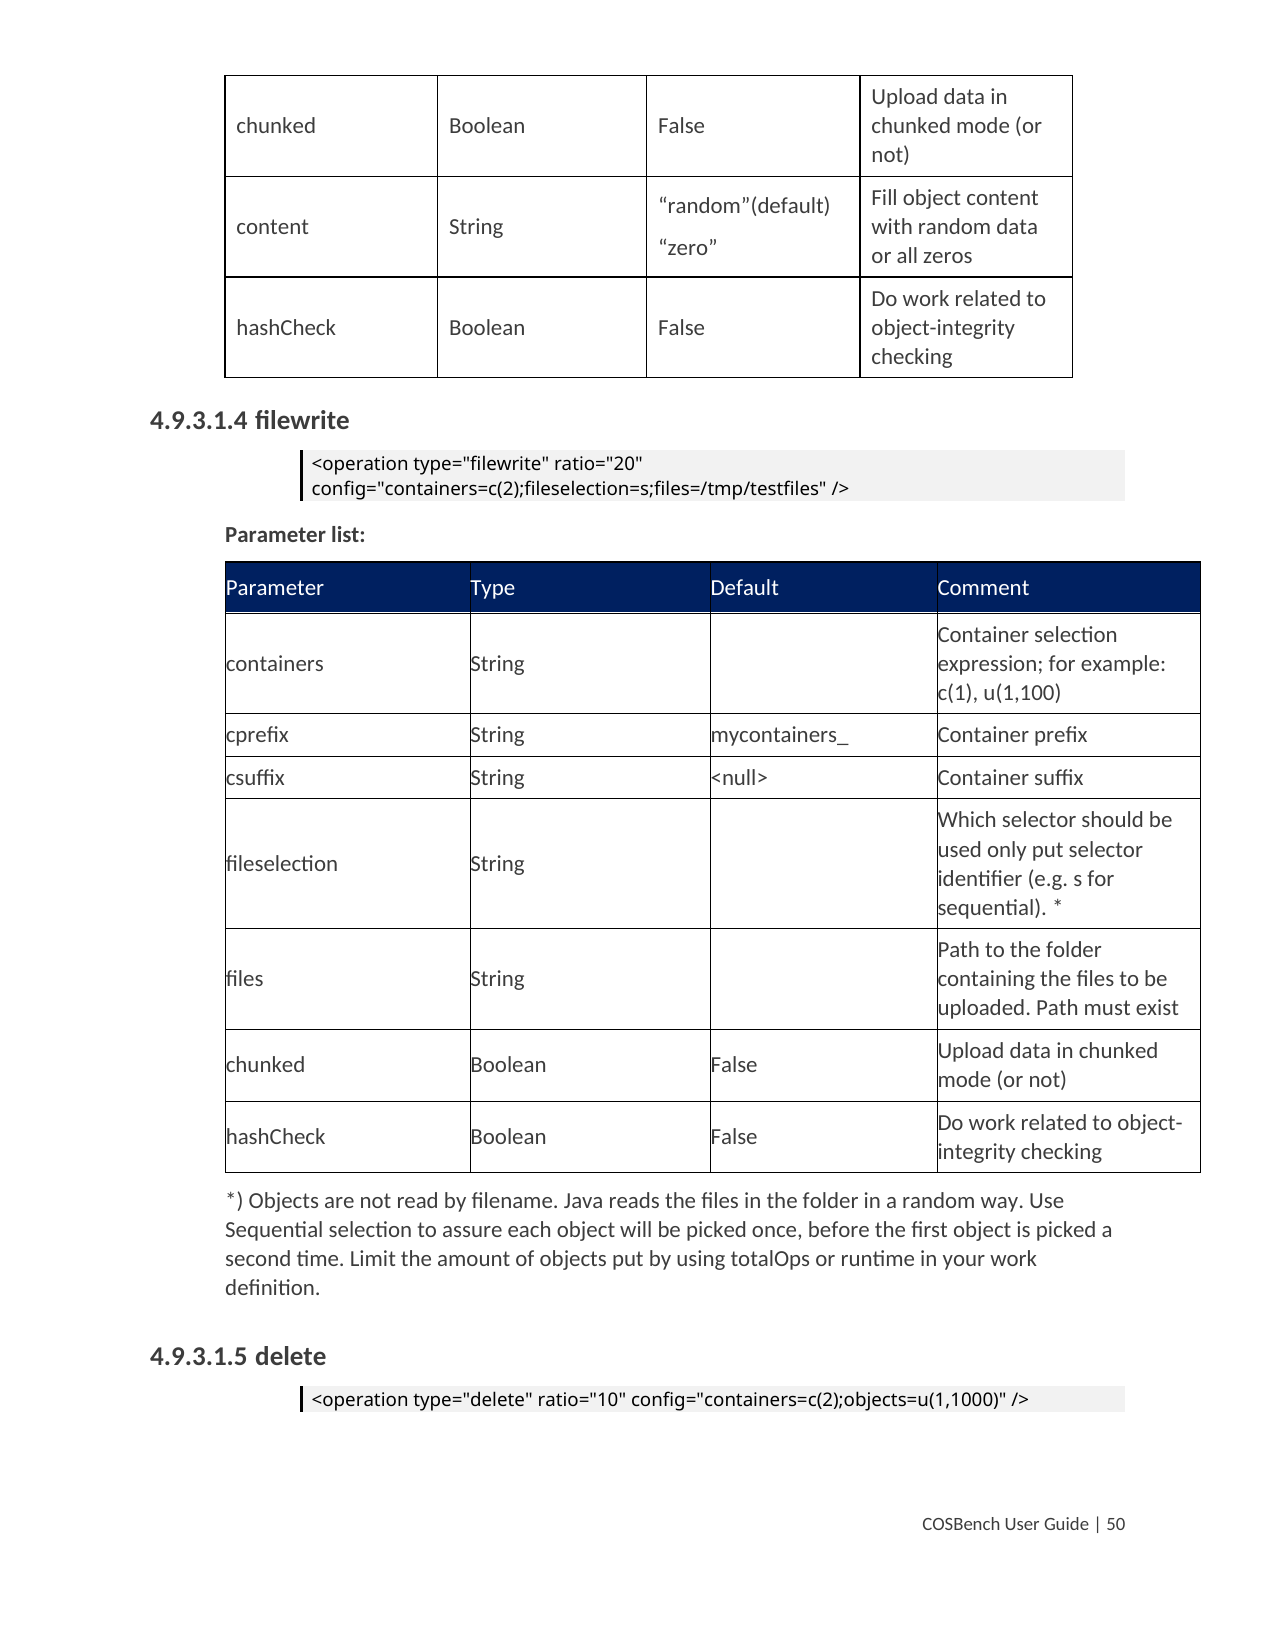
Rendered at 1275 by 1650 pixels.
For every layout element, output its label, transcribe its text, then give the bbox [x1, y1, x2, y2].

text *) Objects are not read by filename. Java reads the files in the folder in a random way. Use Sequential selection to assure each object will be picked once, before the first object is picked a second time. Limit the amount of objects put by using totalOps or runtime in your work definition. [225, 1186, 1125, 1301]
text <operation type="delete" ratio="10" config="containers=c(2);objects=u(1,1000)" /> [303, 1386, 1125, 1412]
table_cell Which selector should be used only put selector identifier (e.g. s for sequential). * [938, 799, 1200, 928]
table_cell chunked [226, 1030, 470, 1101]
text Parameter list: [225, 520, 1125, 548]
table_cell String [471, 714, 710, 756]
table_cell cprefix [226, 714, 470, 756]
table_cell mycontainers_ [711, 714, 937, 756]
table_cell hashCheck [226, 278, 437, 377]
table_header Parameter [226, 563, 470, 612]
table_cell String [471, 929, 710, 1029]
table_cell fileselection [226, 799, 470, 928]
table_cell Boolean [438, 278, 646, 377]
table_cell Container prefix [938, 714, 1200, 756]
table_header Comment [938, 563, 1200, 612]
table_cell files [226, 929, 470, 1029]
table_cell containers [226, 614, 470, 713]
table_cell False [647, 76, 859, 176]
subtitle delete [150, 1339, 1125, 1372]
table_cell Boolean [438, 76, 646, 176]
table_header Default [711, 563, 937, 612]
table_header Type [471, 563, 710, 612]
table_cell [711, 799, 937, 928]
table_cell Path to the folder containing the files to be uploaded. Path must exist [938, 929, 1200, 1029]
table_cell String [471, 757, 710, 798]
table_cell Container suffix [938, 757, 1200, 798]
table_cell [711, 929, 937, 1029]
table_cell content [226, 177, 437, 276]
table_cell [711, 614, 937, 713]
table_cell Upload data in chunked mode (or not) [861, 76, 1072, 176]
table_cell Do work related to object-integrity checking [861, 278, 1072, 377]
table_cell chunked [226, 76, 437, 176]
table_cell String [471, 614, 710, 713]
table_cell Boolean [471, 1030, 710, 1101]
table_cell <null> [711, 757, 937, 798]
table_cell False [711, 1030, 937, 1101]
table_cell “random”(default) “zero” [647, 177, 859, 276]
table_cell Container selection expression; for example: c(1), u(1,100) [938, 614, 1200, 713]
table_cell Fill object content with random data or all zeros [861, 177, 1072, 276]
table_cell False [711, 1102, 937, 1172]
table_cell Do work related to object-integrity checking [938, 1102, 1200, 1172]
table_cell Upload data in chunked mode (or not) [938, 1030, 1200, 1101]
table_cell csuffix [226, 757, 470, 798]
table_cell String [438, 177, 646, 276]
subtitle filewrite [150, 403, 1125, 436]
table_cell hashCheck [226, 1102, 470, 1172]
table_cell Boolean [471, 1102, 710, 1172]
table_cell String [471, 799, 710, 928]
table_cell False [647, 278, 859, 377]
text <operation type="filewrite" ratio="20" config="containers=c(2);fileselection=s;files=/tmp/testfiles" /> [303, 450, 1125, 501]
